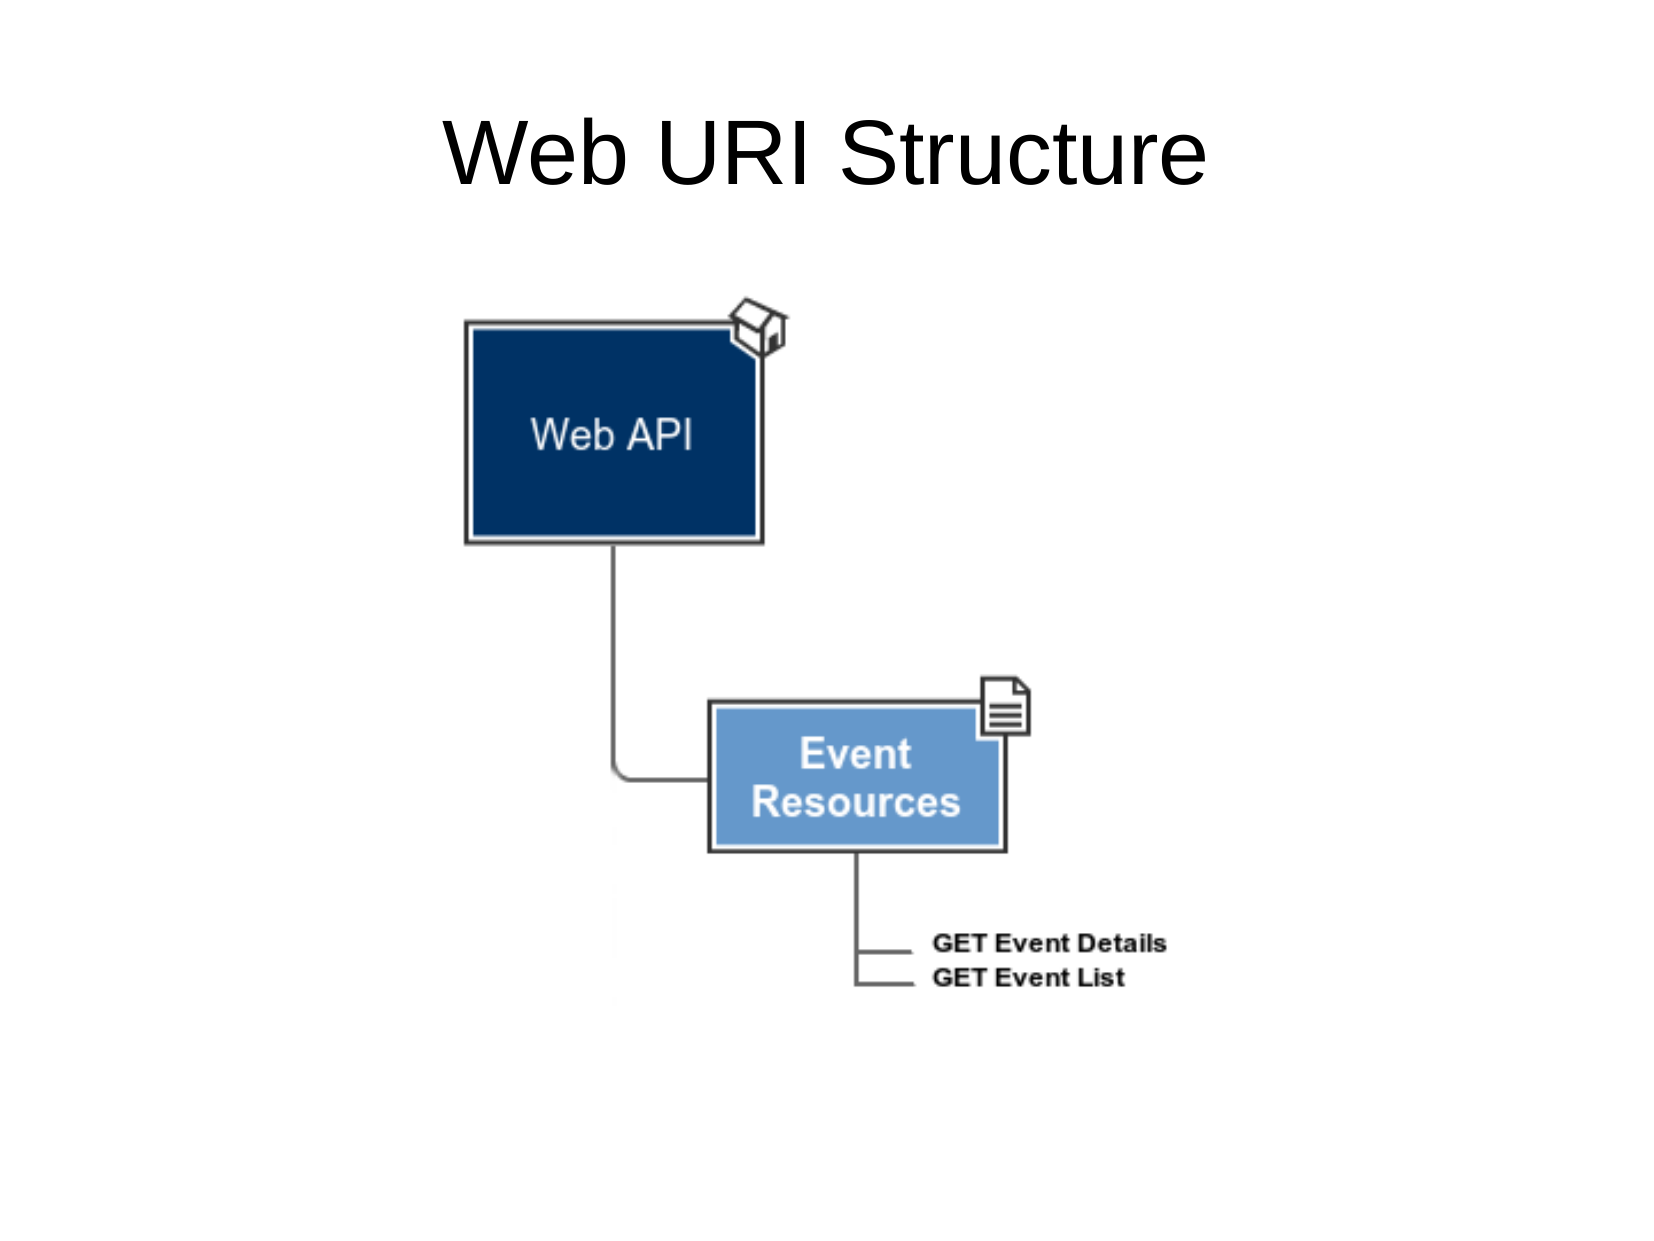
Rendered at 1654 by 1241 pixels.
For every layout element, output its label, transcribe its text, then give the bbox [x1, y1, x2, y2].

title Web URI Structure [82, 49, 1571, 257]
picture [444, 290, 1176, 1010]
